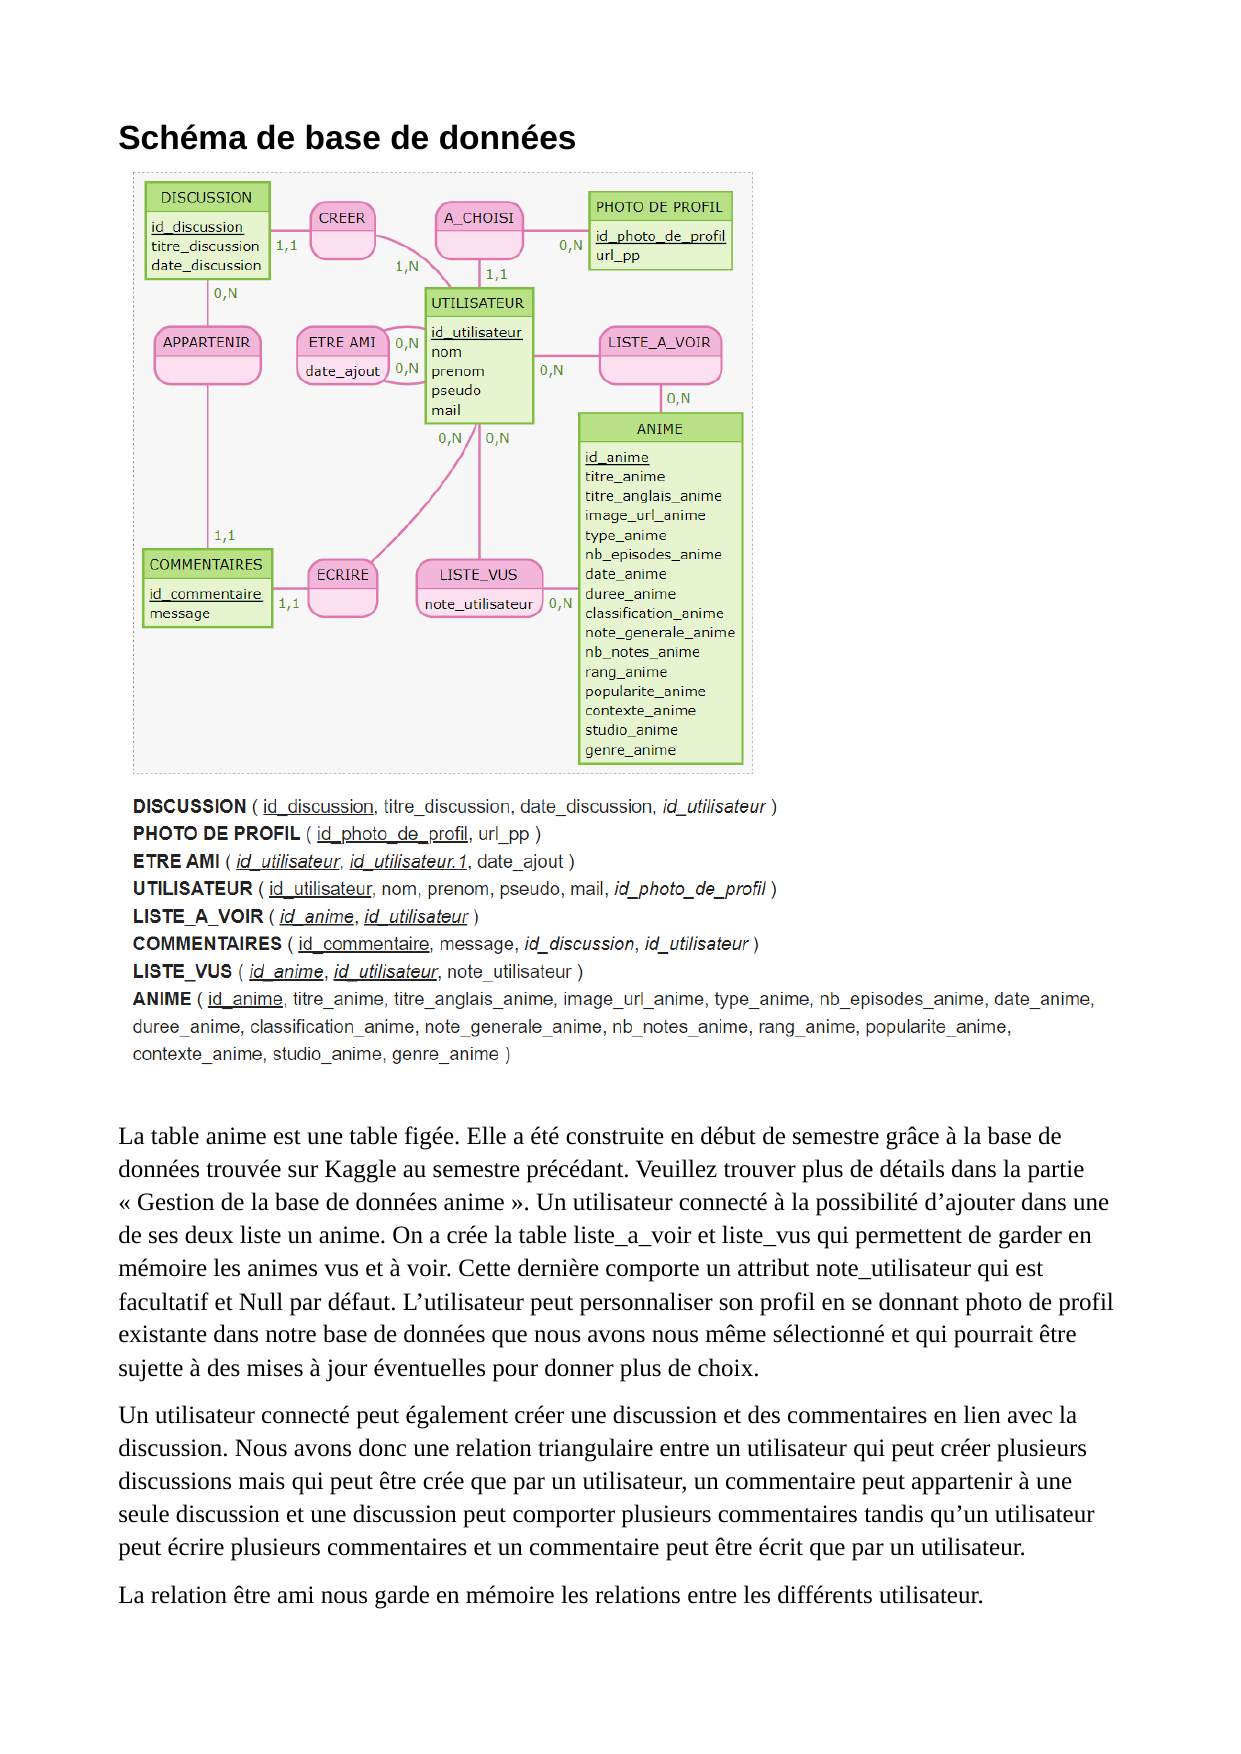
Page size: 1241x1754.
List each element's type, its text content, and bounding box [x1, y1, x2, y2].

subtitle Schéma de base de données [118, 118, 1122, 157]
text Un utilisateur connecté peut également créer une discussion et des commentaires en lien avec la discussion. Nous avons donc une relation triangulaire entre un utilisateur qui peut créer plusieurs discussions mais qui peut être crée que par un utilisateur, un commentaire peut appartenir à une seule discussion et une discussion peut comporter plusieurs commentaires tandis qu’un utilisateur peut écrire plusieurs commentaires et un commentaire peut être écrit que par un utilisateur. [118, 1400, 1122, 1561]
text La relation être ami nous garde en mémoire les relations entre les différents utilisateur. [118, 1580, 1122, 1609]
text La table anime est une table figée. Elle a été construite en début de semestre grâce à la base de données trouvée sur Kaggle au semestre précédant. Veuillez trouver plus de détails dans la partie « Gestion de la base de données anime ». Un utilisateur connecté à la possibilité d’ajouter dans une de ses deux liste un anime. On a crée la table liste_a_voir et liste_vus qui permettent de garder en mémoire les animes vus et à voir. Cette dernière comporte un attribut note_utilisateur qui est facultatif et Null par défaut. L’utilisateur peut personnaliser son profil en se donnant photo de profil existante dans notre base de données que nous avons nous même sélectionné et qui pourrait être sujette à des mises à jour éventuelles pour donner plus de choix. [118, 1121, 1122, 1381]
picture [118, 169, 1123, 1070]
